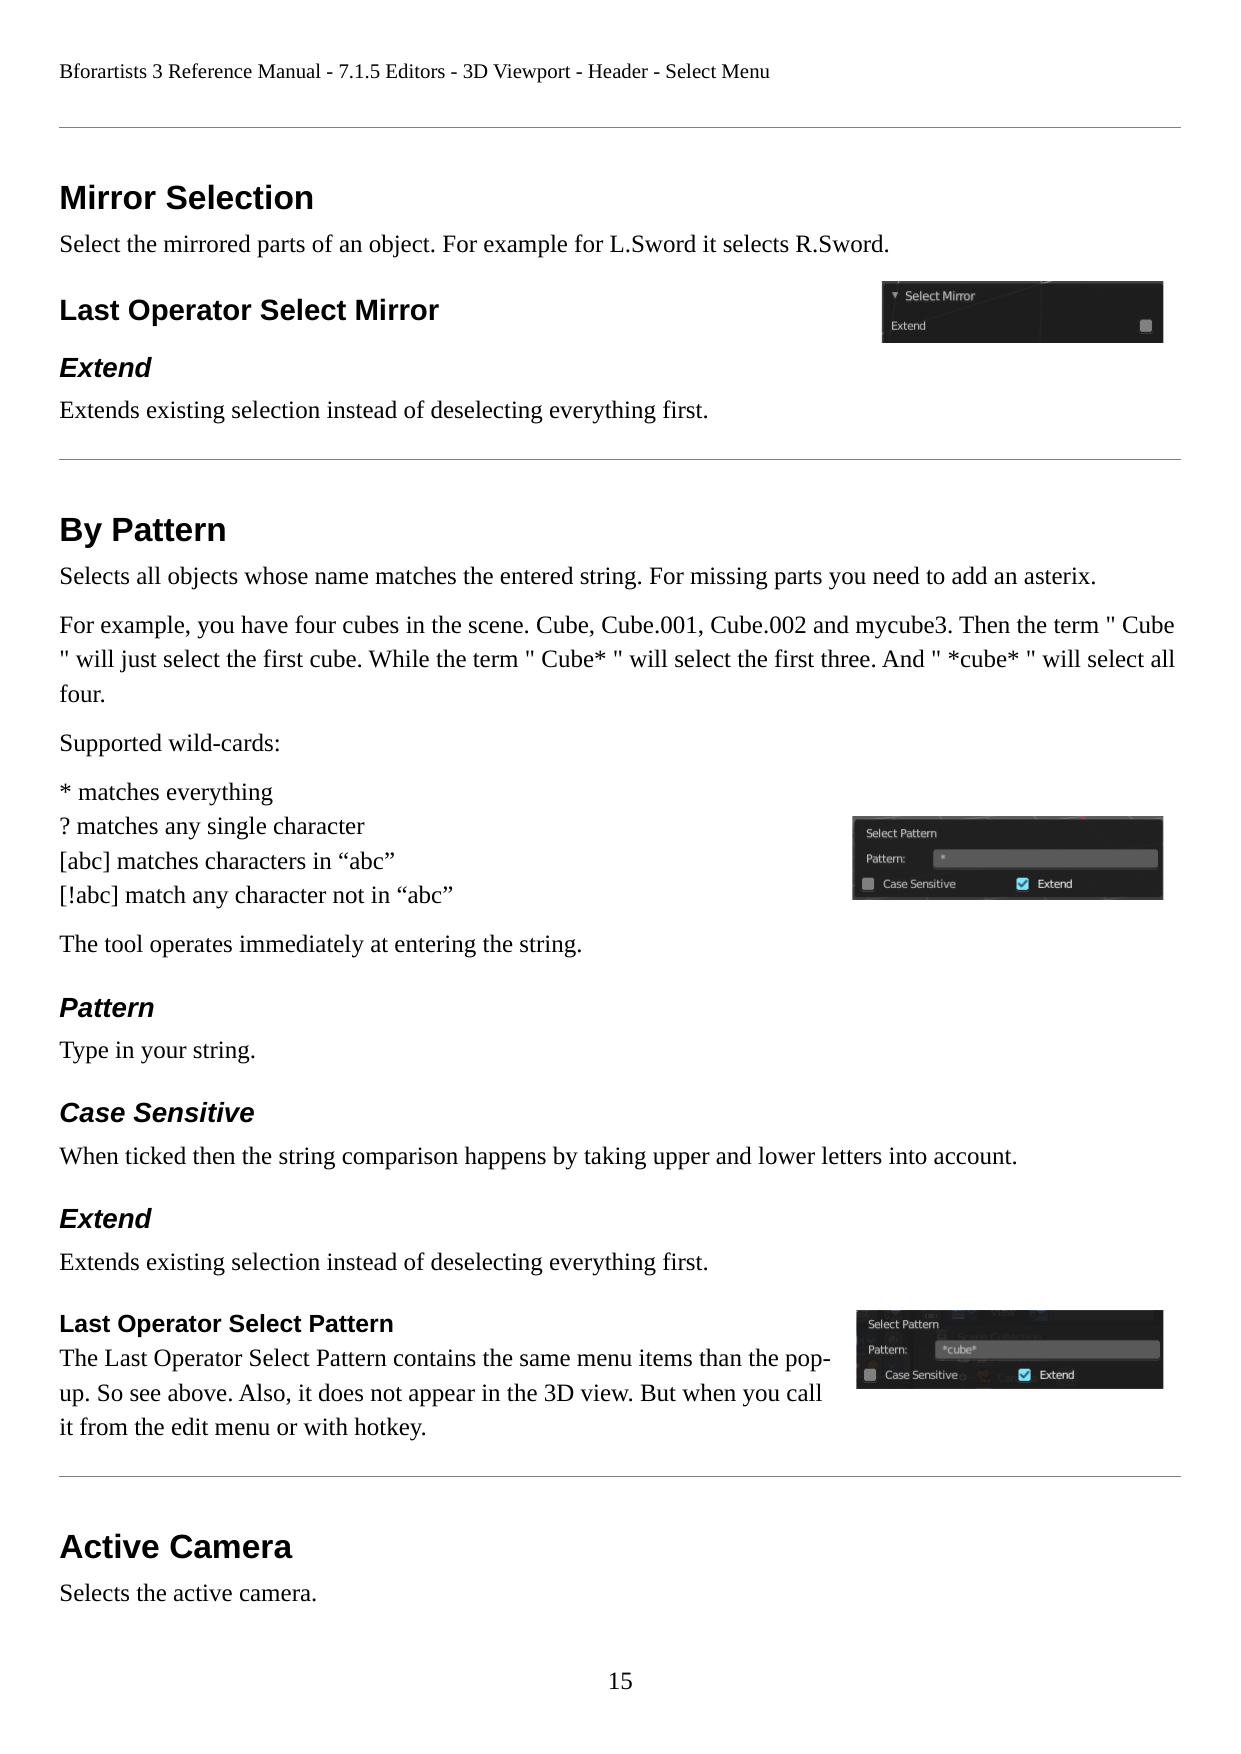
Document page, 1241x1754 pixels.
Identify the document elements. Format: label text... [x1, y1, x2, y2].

picture [881, 281, 1164, 343]
subtitle Mirror Selection [59, 178, 1181, 216]
text * matches everything ? matches any single character [abc] matches characters in “abc” [!abc] match any character not in “abc” [59, 777, 1181, 909]
subtitle Extend [59, 351, 1181, 383]
subtitle Extend [59, 1203, 1181, 1235]
text Select the mirrored parts of an object. For example for L.Sword it selects R.Sword. [59, 229, 1181, 257]
text Supported wild-cards: [59, 728, 1181, 757]
text When ticked then the string comparison happens by taking upper and lower letters into account. [59, 1141, 1181, 1170]
text Selects the active camera. [59, 1578, 1181, 1606]
subtitle Last Operator Select Pattern [59, 1309, 1181, 1337]
subtitle Pattern [59, 991, 1181, 1023]
text Extends existing selection instead of deselecting everything first. [59, 396, 1181, 424]
subtitle Last Operator Select Mirror [59, 292, 881, 326]
text The tool operates immediately at entering the string. [59, 929, 1181, 958]
text Extends existing selection instead of deselecting everything first. [59, 1247, 1181, 1276]
subtitle [1164, 292, 1181, 326]
text The Last Operator Select Pattern contains the same menu items than the pop-up. So see above. Also, it does not appear in the 3D view. But when you call it from the edit menu or with hotkey. [59, 1343, 1181, 1441]
subtitle Active Camera [59, 1527, 1181, 1565]
text Type in your string. [59, 1035, 1181, 1064]
subtitle Case Sensitive [59, 1097, 1181, 1129]
text For example, you have four cubes in the scene. Cube, Cube.001, Cube.002 and mycube3. Then the term " Cube " will just select the first cube. While the term " Cube* " will select the first three. And " *cube* " will select all four. [59, 610, 1181, 707]
picture [856, 1310, 1164, 1389]
text Selects all objects whose name matches the entered string. For missing parts you need to add an asterix. [59, 561, 1181, 589]
subtitle By Pattern [59, 509, 1181, 548]
picture [852, 816, 1164, 900]
